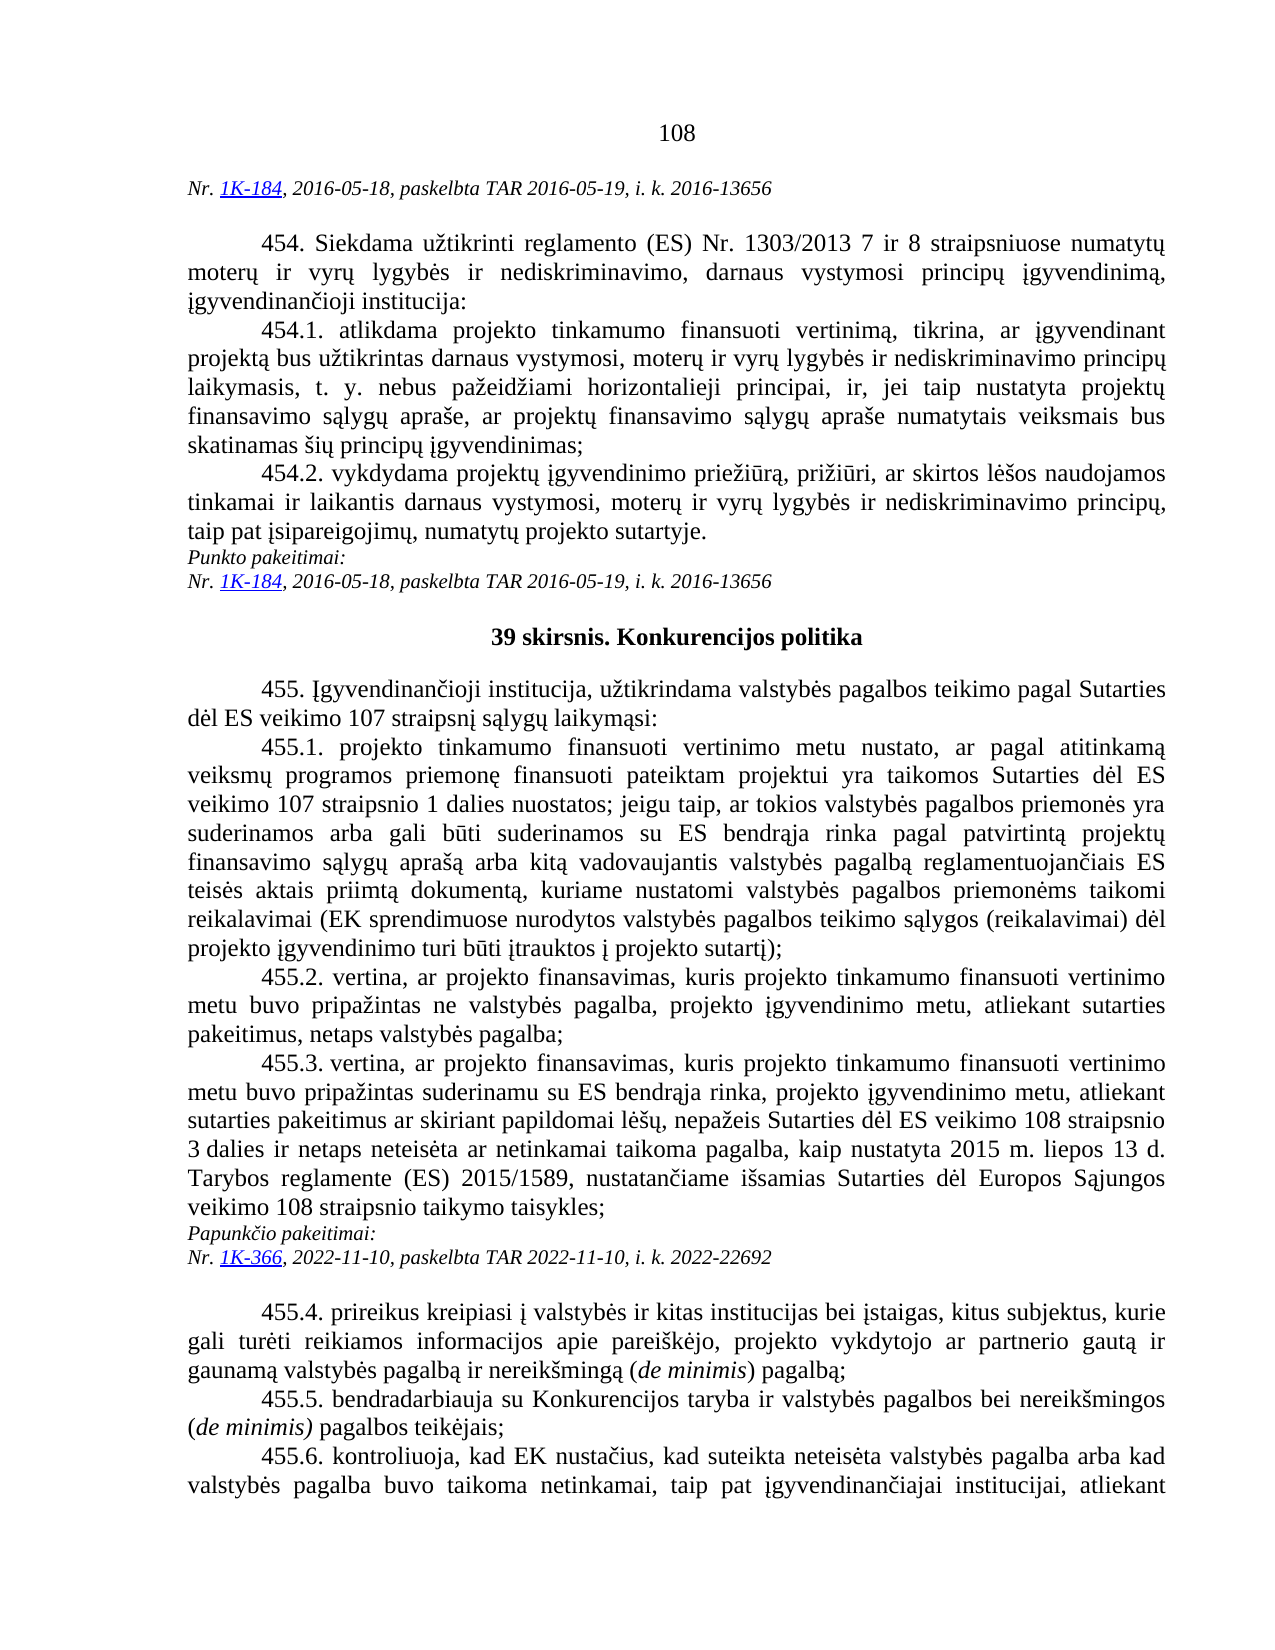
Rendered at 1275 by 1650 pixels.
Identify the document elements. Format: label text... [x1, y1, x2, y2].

text 454.1. atlikdama projekto tinkamumo finansuoti vertinimą, tikrina, ar įgyvendinant projektą bus užtikrintas darnaus vystymosi, moterų ir vyrų lygybės ir nediskriminavimo principų laikymasis, t. y. nebus pažeidžiami horizontalieji principai, ir, jei taip nustatyta projektų finansavimo sąlygų apraše, ar projektų finansavimo sąlygų apraše numatytais veiksmais bus skatinamas šių principų įgyvendinimas; [187, 315, 1167, 458]
subtitle 39 skirsnis. Konkurencijos politika [246, 622, 1107, 650]
text 454. Siekdama užtikrinti reglamento (ES) Nr. 1303/2013 7 ir 8 straipsniuose numatytų moterų ir vyrų lygybės ir nediskriminavimo, darnaus vystymosi principų įgyvendinimą, įgyvendinančioji institucija: [187, 228, 1167, 315]
text 455. Įgyvendinančioji institucija, užtikrindama valstybės pagalbos teikimo pagal Sutarties dėl ES veikimo 107 straipsnį sąlygų laikymąsi: [187, 674, 1167, 732]
text 454.2. vykdydama projektų įgyvendinimo priežiūrą, prižiūri, ar skirtos lėšos naudojamos tinkamai ir laikantis darnaus vystymosi, moterų ir vyrų lygybės ir nediskriminavimo principų, taip pat įsipareigojimų, numatytų projekto sutartyje. [187, 458, 1167, 545]
text 455.3. vertina, ar projekto finansavimas, kuris projekto tinkamumo finansuoti vertinimo metu buvo pripažintas suderinamu su ES bendrąja rinka, projekto įgyvendinimo metu, atliekant sutarties pakeitimus ar skiriant papildomai lėšų, nepažeis Sutarties dėl ES veikimo 108 straipsnio 3 dalies ir netaps neteisėta ar netinkamai taikoma pagalba, kaip nustatyta 2015 m. liepos 13 d. Tarybos reglamente (ES) 2015/1589, nustatančiame išsamias Sutarties dėl Europos Sąjungos veikimo 108 straipsnio taikymo taisykles; [187, 1048, 1167, 1221]
text Nr. 1K-184, 2016-05-18, paskelbta TAR 2016-05-19, i. k. 2016-13656 [187, 569, 1167, 593]
text Punkto pakeitimai: [187, 545, 1167, 569]
text Nr. 1K-184, 2016-05-18, paskelbta TAR 2016-05-19, i. k. 2016-13656 [187, 176, 1167, 200]
text Papunkčio pakeitimai: [187, 1221, 1167, 1245]
text Nr. 1K-366, 2022-11-10, paskelbta TAR 2022-11-10, i. k. 2022-22692 [187, 1245, 1167, 1269]
text 455.2. vertina, ar projekto finansavimas, kuris projekto tinkamumo finansuoti vertinimo metu buvo pripažintas ne valstybės pagalba, projekto įgyvendinimo metu, atliekant sutarties pakeitimus, netaps valstybės pagalba; [187, 962, 1167, 1048]
text 455.5. bendradarbiauja su Konkurencijos taryba ir valstybės pagalbos bei nereikšmingos (de minimis) pagalbos teikėjais; [187, 1384, 1167, 1441]
text 455.1. projekto tinkamumo finansuoti vertinimo metu nustato, ar pagal atitinkamą veiksmų programos priemonę finansuoti pateiktam projektui yra taikomos Sutarties dėl ES veikimo 107 straipsnio 1 dalies nuostatos; jeigu taip, ar tokios valstybės pagalbos priemonės yra suderinamos arba gali būti suderinamos su ES bendrąja rinka pagal patvirtintą projektų finansavimo sąlygų aprašą arba kitą vadovaujantis valstybės pagalbą reglamentuojančiais ES teisės aktais priimtą dokumentą, kuriame nustatomi valstybės pagalbos priemonėms taikomi reikalavimai (EK sprendimuose nurodytos valstybės pagalbos teikimo sąlygos (reikalavimai) dėl projekto įgyvendinimo turi būti įtrauktos į projekto sutartį); [187, 732, 1167, 962]
text 455.4. prireikus kreipiasi į valstybės ir kitas institucijas bei įstaigas, kitus subjektus, kurie gali turėti reikiamos informacijos apie pareiškėjo, projekto vykdytojo ar partnerio gautą ir gaunamą valstybės pagalbą ir nereikšmingą (de minimis) pagalbą; [187, 1297, 1167, 1384]
text 455.6. kontroliuoja, kad EK nustačius, kad suteikta neteisėta valstybės pagalba arba kad valstybės pagalba buvo taikoma netinkamai, taip pat įgyvendinančiajai institucijai, atliekant [187, 1441, 1167, 1499]
